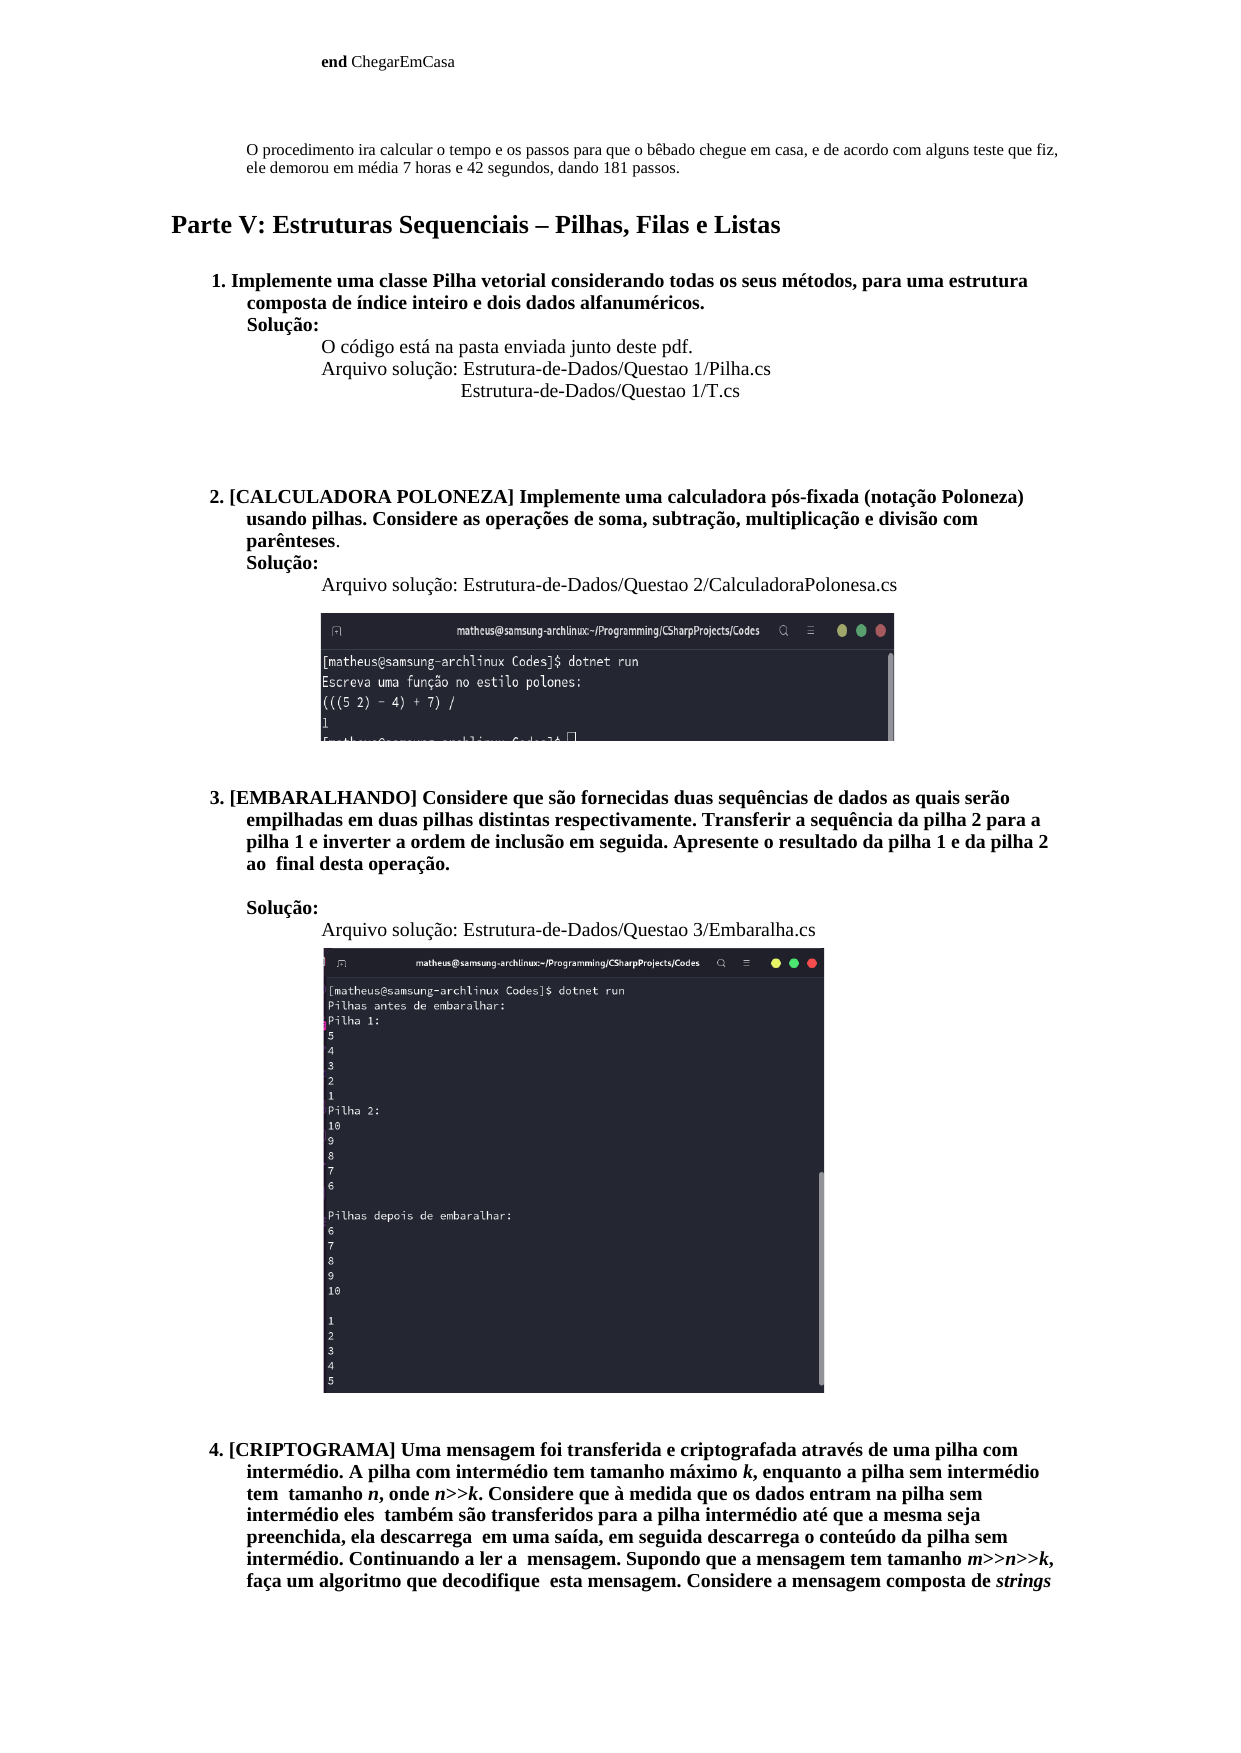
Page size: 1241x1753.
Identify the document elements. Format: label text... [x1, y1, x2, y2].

text Parte V: Estruturas Sequenciais – Pilhas, Filas e Listas [171, 209, 1074, 239]
text 1. Implemente uma classe Pilha vetorial considerando todas os seus métodos, para uma estrutura composta de índice inteiro e dois dados alfanuméricos. Solução: O código está na pasta enviada junto deste pdf. Arquivo solução: Estrutura-de-Dados/Questao 1/Pilha.cs Estrutura-de-Dados/Questao 1/T.cs [211, 270, 1035, 402]
text 3. [EMBARALHANDO] Considere que são fornecidas duas sequências de dados as quais serão empilhadas em duas pilhas distintas respectivamente. Transferir a sequência da pilha 2 para a pilha 1 e inverter a ordem de inclusão em seguida. Apresente o resultado da pilha 1 e da pilha 2 ao final desta operação. Solução: Arquivo solução: Estrutura-de-Dados/Questao 3/Embaralha.cs [209, 787, 1071, 1415]
text 2. [CALCULADORA POLONEZA] Implemente uma calculadora pós-fixada (notação Poloneza) usando pilhas. Considere as operações de soma, subtração, multiplicação e divisão com parênteses. Solução: Arquivo solução: Estrutura-de-Dados/Questao 2/CalculadoraPolonesa.cs [209, 486, 1044, 762]
text end ChegarEmCasa [210, 52, 1075, 71]
text 4. [CRIPTOGRAMA] Uma mensagem foi transferida e criptografada através de uma pilha com intermédio. A pilha com intermédio tem tamanho máximo k, enquanto a pilha sem intermédio tem tamanho n, onde n>>k. Considere que à medida que os dados entram na pilha sem intermédio eles também são transferidos para a pilha intermédio até que a mesma seja preenchida, ela descarrega em uma saída, em seguida descarrega o conteúdo da pilha sem intermédio. Continuando a ler a mensagem. Supondo que a mensagem tem tamanho m>>n>>k, faça um algoritmo que decodifique esta mensagem. Considere a mensagem composta de strings [209, 1439, 1072, 1592]
picture [323, 948, 825, 1393]
text O procedimento ira calcular o tempo e os passos para que o bêbado chegue em casa, e de acordo com alguns teste que fiz, ele demorou em média 7 horas e 42 segundos, dando 181 passos. [210, 141, 1075, 177]
picture [320, 613, 895, 741]
